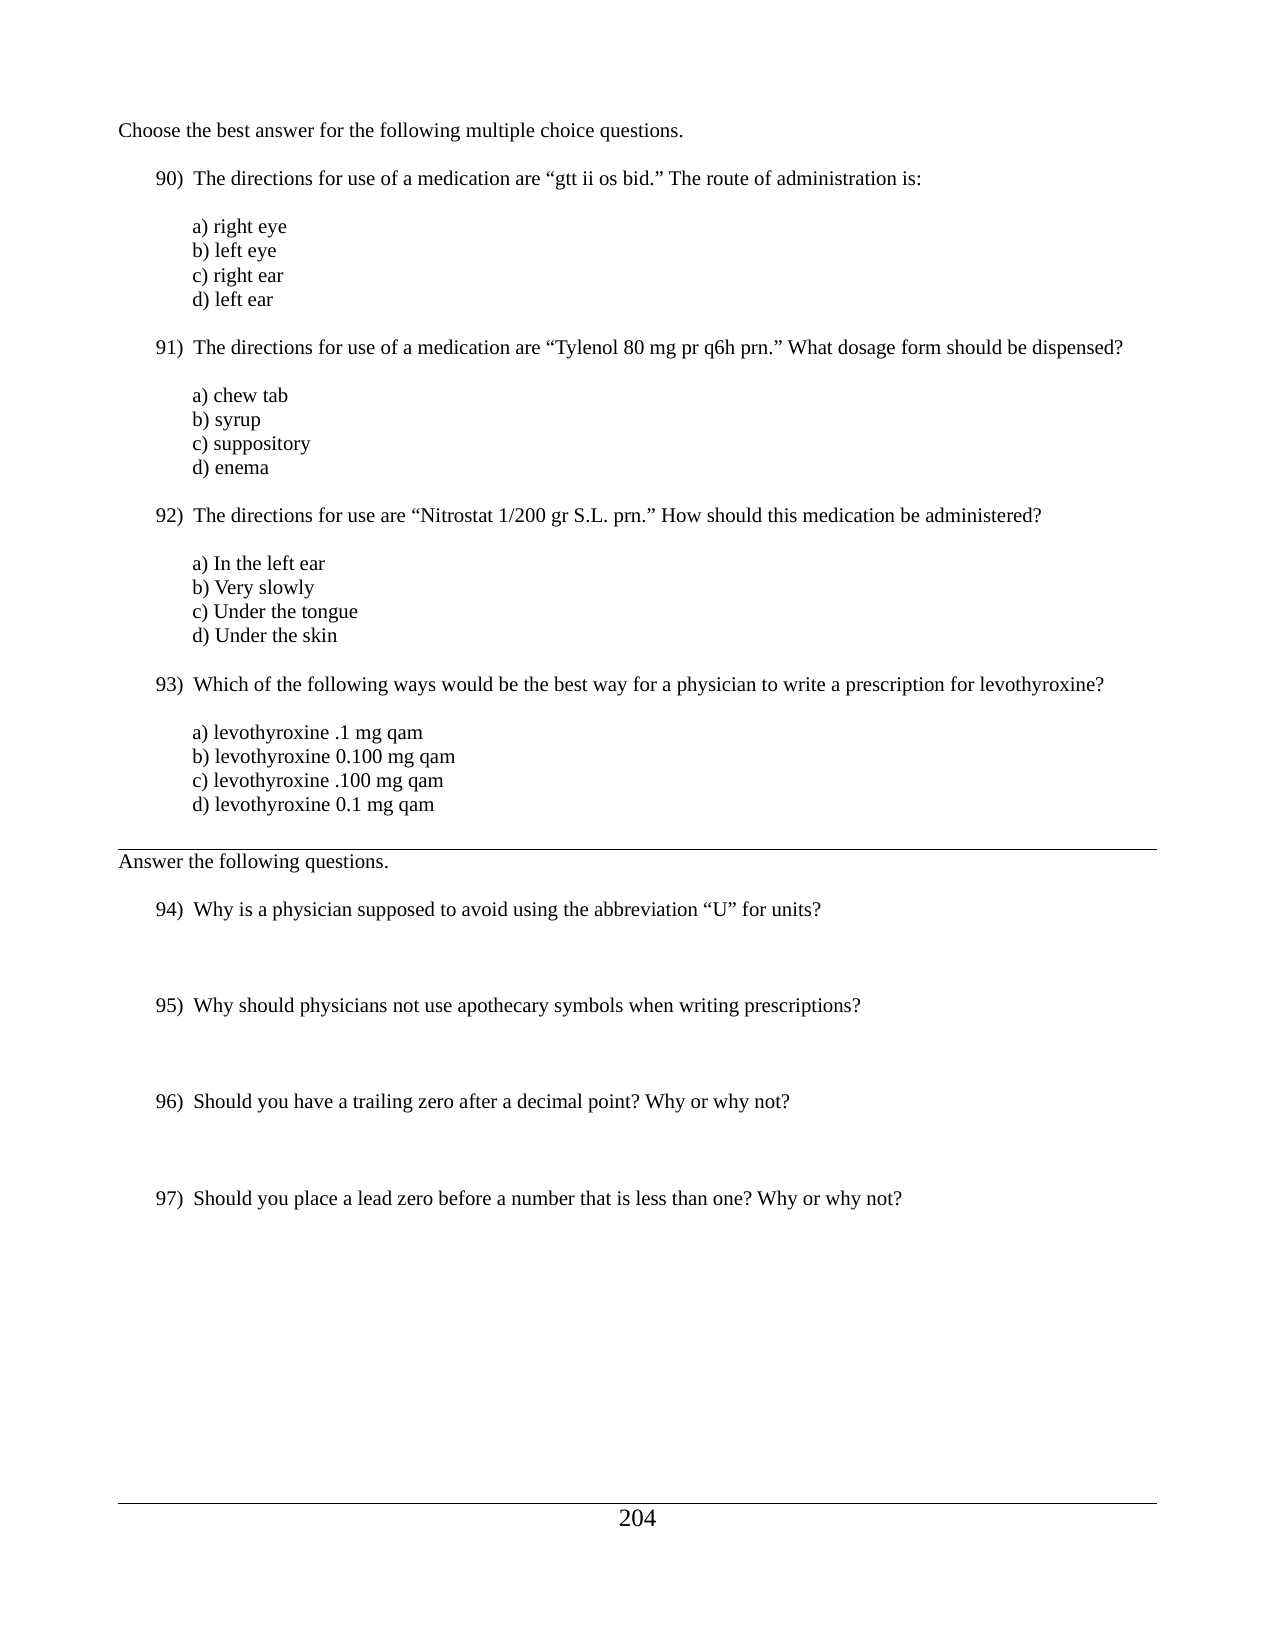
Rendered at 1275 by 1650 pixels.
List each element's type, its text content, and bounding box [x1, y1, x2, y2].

list Which of the following ways would be the best way for a physician to write a prescription for levothyroxine? [156, 672, 1157, 696]
text Choose the best answer for the following multiple choice questions. [118, 118, 1157, 142]
text c) suppository [192, 431, 1157, 455]
text b) left eye [192, 238, 1157, 262]
text b) levothyroxine 0.100 mg qam [192, 744, 1157, 768]
text a) levothyroxine .1 mg qam [192, 720, 1157, 744]
list The directions for use of a medication are “Tylenol 80 mg pr q6h prn.” What dosage form should be dispensed? [156, 335, 1157, 359]
list The directions for use are “Nitrostat 1/200 gr S.L. prn.” How should this medication be administered? [156, 503, 1157, 527]
list Why is a physician supposed to avoid using the abbreviation “U” for units? [156, 897, 1157, 921]
text a) In the left ear [192, 551, 1157, 575]
text c) Under the tongue [192, 599, 1157, 623]
text d) Under the skin [192, 623, 1157, 647]
text d) left ear [192, 287, 1157, 311]
text a) chew tab [192, 383, 1157, 407]
text a) right eye [192, 214, 1157, 238]
text b) syrup [192, 407, 1157, 431]
text c) right ear [192, 262, 1157, 287]
list Should you place a lead zero before a number that is less than one? Why or why not? [156, 1186, 1157, 1210]
list Should you have a trailing zero after a decimal point? Why or why not? [156, 1089, 1157, 1113]
text d) levothyroxine 0.1 mg qam [192, 792, 1157, 816]
list The directions for use of a medication are “gtt ii os bid.” The route of administration is: [156, 166, 1157, 190]
text b) Very slowly [192, 575, 1157, 599]
text c) levothyroxine .100 mg qam [192, 768, 1157, 792]
list Why should physicians not use apothecary symbols when writing prescriptions? [156, 993, 1157, 1017]
text Answer the following questions. [118, 850, 1157, 873]
text d) enema [192, 455, 1157, 479]
